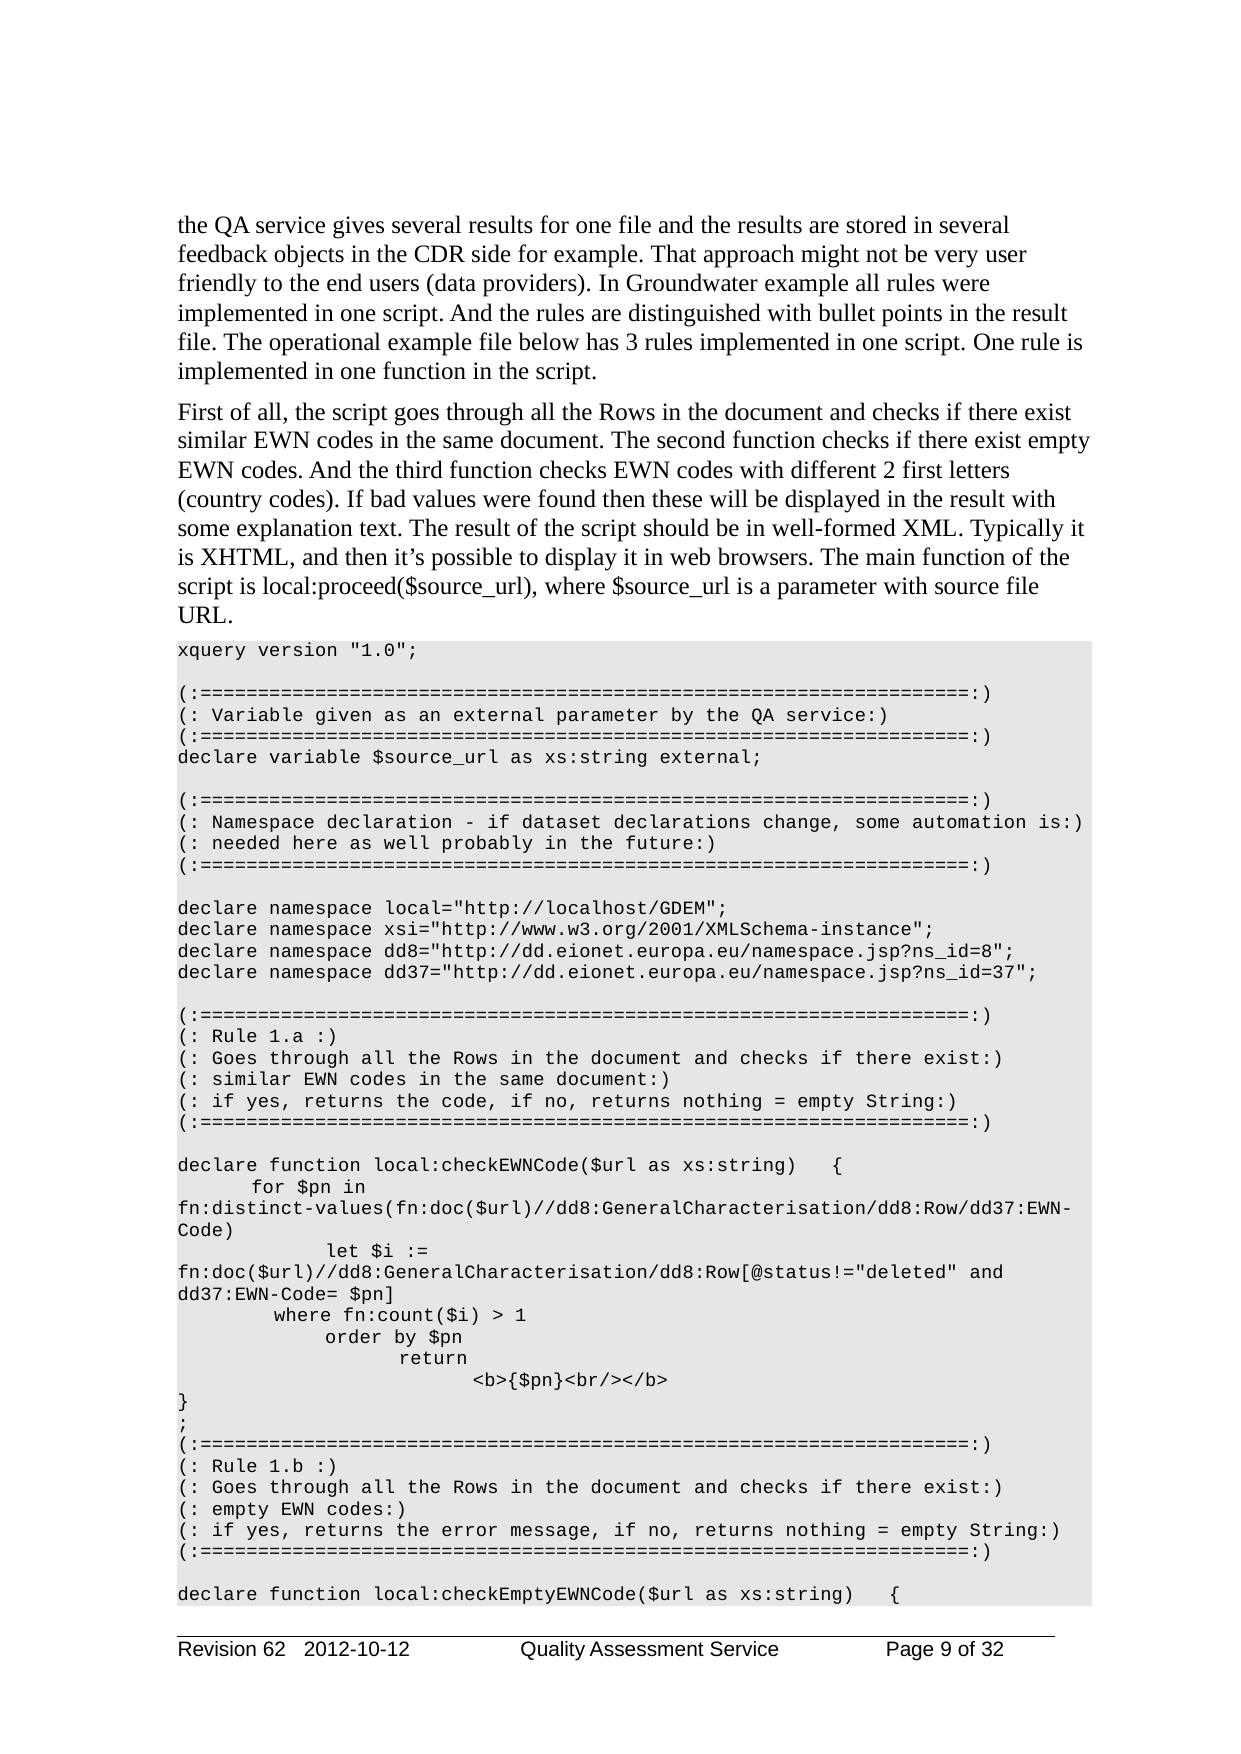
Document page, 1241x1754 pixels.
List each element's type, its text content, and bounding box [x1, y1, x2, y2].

list declare namespace local="http://localhost/GDEM"; [177, 898, 1092, 919]
list (: Namespace declaration - if dataset declarations change, some automation is:) [177, 812, 1092, 834]
list declare function local:checkEWNCode($url as xs:string) { [177, 1156, 1092, 1177]
list (: Rule 1.a :) [177, 1027, 1092, 1048]
text First of all, the script goes through all the Rows in the document and checks if there exist similar EWN codes in the same document. The second function checks if there exist empty EWN codes. And the third function checks EWN codes with different 2 first letters (country codes). If bad values were found then these will be displayed in the result with some explanation text. The result of the script should be in well-formed XML. Typically it is XHTML, and then it’s possible to display it in web browsers. The main function of the script is local:proceed($source_url), where $source_url is a parameter with source file URL. [177, 396, 1092, 629]
text the QA service gives several results for one file and the results are stored in several feedback objects in the CDR side for example. That approach might not be very user friendly to the end users (data providers). In Groundwater example all rules were implemented in one script. And the rules are distinguished with bullet points in the result file. The operational example file below has 3 rules implemented in one script. One rule is implemented in one function in the script. [177, 210, 1092, 384]
list <b>{$pn}<br/></b> [177, 1370, 1092, 1392]
list } [177, 1392, 1092, 1413]
list let $i := fn:doc($url)//dd8:GeneralCharacterisation/dd8:Row[@status!="deleted" and dd37:EWN-Code= $pn] [177, 1241, 1092, 1306]
list (: needed here as well probably in the future:) [177, 834, 1092, 855]
list declare namespace dd8="http://dd.eionet.europa.eu/namespace.jsp?ns_id=8"; [177, 941, 1092, 962]
list declare variable $source_url as xs:string external; [177, 748, 1092, 769]
list (: Goes through all the Rows in the document and checks if there exist:) [177, 1477, 1092, 1499]
list declare namespace xsi="http://www.w3.org/2001/XMLSchema-instance"; [177, 919, 1092, 941]
list (: similar EWN codes in the same document:) [177, 1070, 1092, 1091]
list (:===================================================================:) [177, 726, 1092, 748]
list (:===================================================================:) [177, 1434, 1092, 1456]
list (: Goes through all the Rows in the document and checks if there exist:) [177, 1048, 1092, 1070]
list (:===================================================================:) [177, 1005, 1092, 1027]
list (:===================================================================:) [177, 1113, 1092, 1134]
list xquery version "1.0"; [177, 641, 1092, 662]
list return [177, 1349, 1092, 1370]
list order by $pn [177, 1327, 1092, 1349]
list declare function local:checkEmptyEWNCode($url as xs:string) { [177, 1585, 1092, 1606]
list ; [177, 1413, 1092, 1434]
list (: Rule 1.b :) [177, 1456, 1092, 1477]
list (: Variable given as an external parameter by the QA service:) [177, 705, 1092, 726]
list for $pn in fn:distinct-values(fn:doc($url)//dd8:GeneralCharacterisation/dd8:Row/dd37:EWN-Code) [177, 1177, 1092, 1241]
list (: if yes, returns the code, if no, returns nothing = empty String:) [177, 1091, 1092, 1113]
list (: if yes, returns the error message, if no, returns nothing = empty String:) [177, 1520, 1092, 1542]
list (:===================================================================:) [177, 683, 1092, 705]
list (:===================================================================:) [177, 855, 1092, 877]
list (:===================================================================:) [177, 791, 1092, 812]
list declare namespace dd37="http://dd.eionet.europa.eu/namespace.jsp?ns_id=37"; [177, 962, 1092, 984]
list (:===================================================================:) [177, 1542, 1092, 1563]
list (: empty EWN codes:) [177, 1499, 1092, 1520]
list where fn:count($i) > 1 [177, 1306, 1092, 1327]
